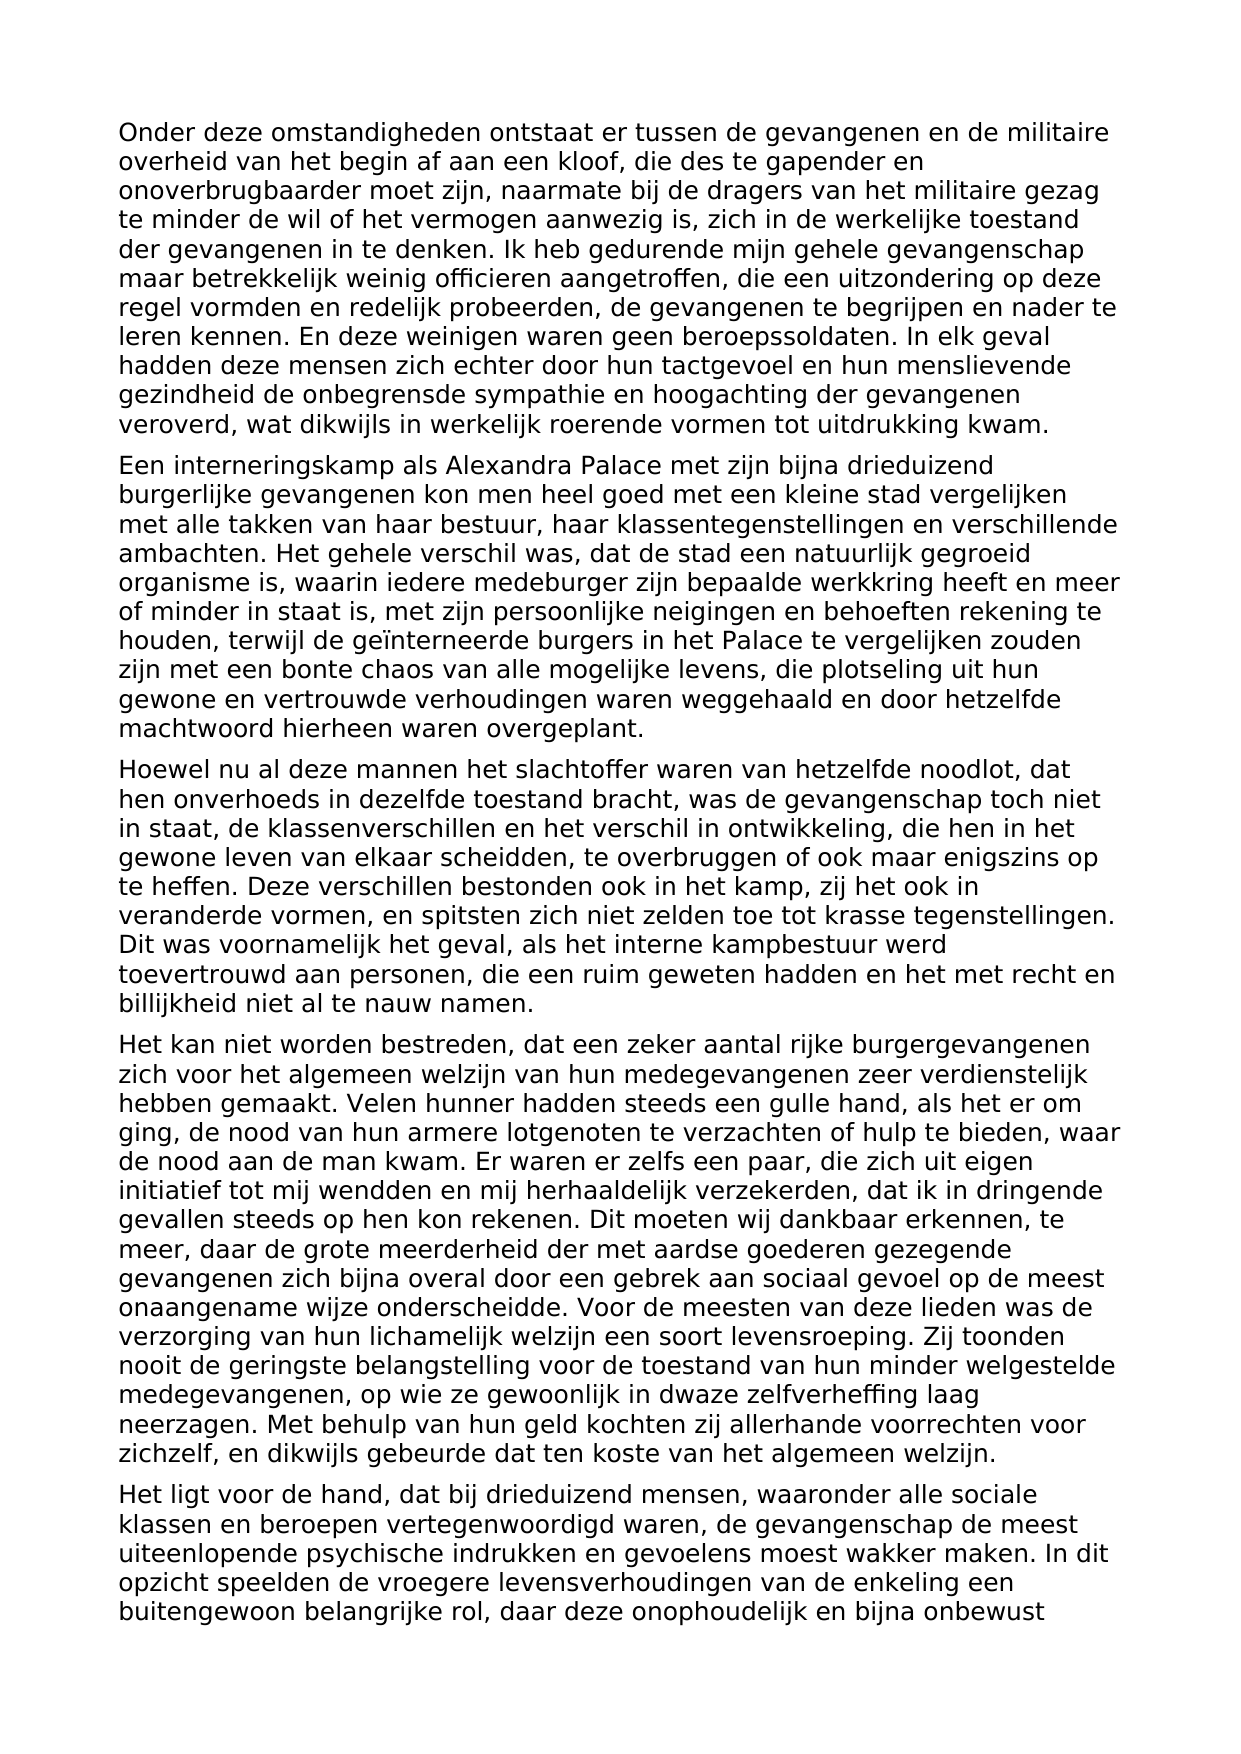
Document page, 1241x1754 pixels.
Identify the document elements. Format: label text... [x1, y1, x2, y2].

text Onder deze omstandigheden ontstaat er tussen de gevangenen en de militaire overheid van het begin af aan een kloof, die des te gapender en onoverbrugbaarder moet zijn, naarmate bij de dragers van het militaire gezag te minder de wil of het vermogen aanwezig is, zich in de werkelijke toestand der gevangenen in te denken. Ik heb gedurende mijn gehele gevangenschap maar betrekkelijk weinig officieren aangetroffen, die een uitzondering op deze regel vormden en redelijk probeerden, de gevangenen te begrijpen en nader te leren kennen. En deze weinigen waren geen beroepssoldaten. In elk geval hadden deze mensen zich echter door hun tactgevoel en hun menslievende gezindheid de onbegrensde sympathie en hoogachting der gevangenen veroverd, wat dikwijls in werkelijk roerende vormen tot uitdrukking kwam. [118, 118, 1122, 439]
text Het kan niet worden bestreden, dat een zeker aantal rijke burgergevangenen zich voor het algemeen welzijn van hun medegevangenen zeer verdienstelijk hebben gemaakt. Velen hunner hadden steeds een gulle hand, als het er om ging, de nood van hun armere lotgenoten te verzachten of hulp te bieden, waar de nood aan de man kwam. Er waren er zelfs een paar, die zich uit eigen initiatief tot mij wendden en mij herhaaldelijk verzekerden, dat ik in dringende gevallen steeds op hen kon rekenen. Dit moeten wij dankbaar erkennen, te meer, daar de grote meerderheid der met aardse goederen gezegende gevangenen zich bijna overal door een gebrek aan sociaal gevoel op de meest onaangename wijze onderscheidde. Voor de meesten van deze lieden was de verzorging van hun lichamelijk welzijn een soort levensroeping. Zij toonden nooit de geringste belangstelling voor de toestand van hun minder welgestelde medegevangenen, op wie ze gewoonlijk in dwaze zelfverheffing laag neerzagen. Met behulp van hun geld kochten zij allerhande voorrechten voor zichzelf, en dikwijls gebeurde dat ten koste van het algemeen welzijn. [118, 1031, 1122, 1468]
text Hoewel nu al deze mannen het slachtoffer waren van hetzelfde noodlot, dat hen onverhoeds in dezelfde toestand bracht, was de gevangenschap toch niet in staat, de klassenverschillen en het verschil in ontwikkeling, die hen in het gewone leven van elkaar scheidden, te overbruggen of ook maar enigszins op te heffen. Deze verschillen bestonden ook in het kamp, zij het ook in veranderde vormen, en spitsten zich niet zelden toe tot krasse tegenstellingen. Dit was voornamelijk het geval, als het interne kampbestuur werd toevertrouwd aan personen, die een ruim geweten hadden en het met recht en billijkheid niet al te nauw namen. [118, 756, 1122, 1018]
text Het ligt voor de hand, dat bij drieduizend mensen, waaronder alle sociale klassen en beroepen vertegenwoordigd waren, de gevangenschap de meest uiteenlopende psychische indrukken en gevoelens moest wakker maken. In dit opzicht speelden de vroegere levensverhoudingen van de enkeling een buitengewoon belangrijke rol, daar deze onophoudelijk en bijna onbewust [118, 1481, 1122, 1626]
text Een interneringskamp als Alexandra Palace met zijn bijna drieduizend burgerlijke gevangenen kon men heel goed met een kleine stad vergelijken met alle takken van haar bestuur, haar klassentegenstellingen en verschillende ambachten. Het gehele verschil was, dat de stad een natuurlijk gegroeid organisme is, waarin iedere medeburger zijn bepaalde werkkring heeft en meer of minder in staat is, met zijn persoonlijke neigingen en behoeften rekening te houden, terwijl de geïnterneerde burgers in het Palace te vergelijken zouden zijn met een bonte chaos van alle mogelijke levens, die plotseling uit hun gewone en vertrouwde verhoudingen waren weggehaald en door hetzelfde machtwoord hierheen waren overgeplant. [118, 451, 1122, 743]
